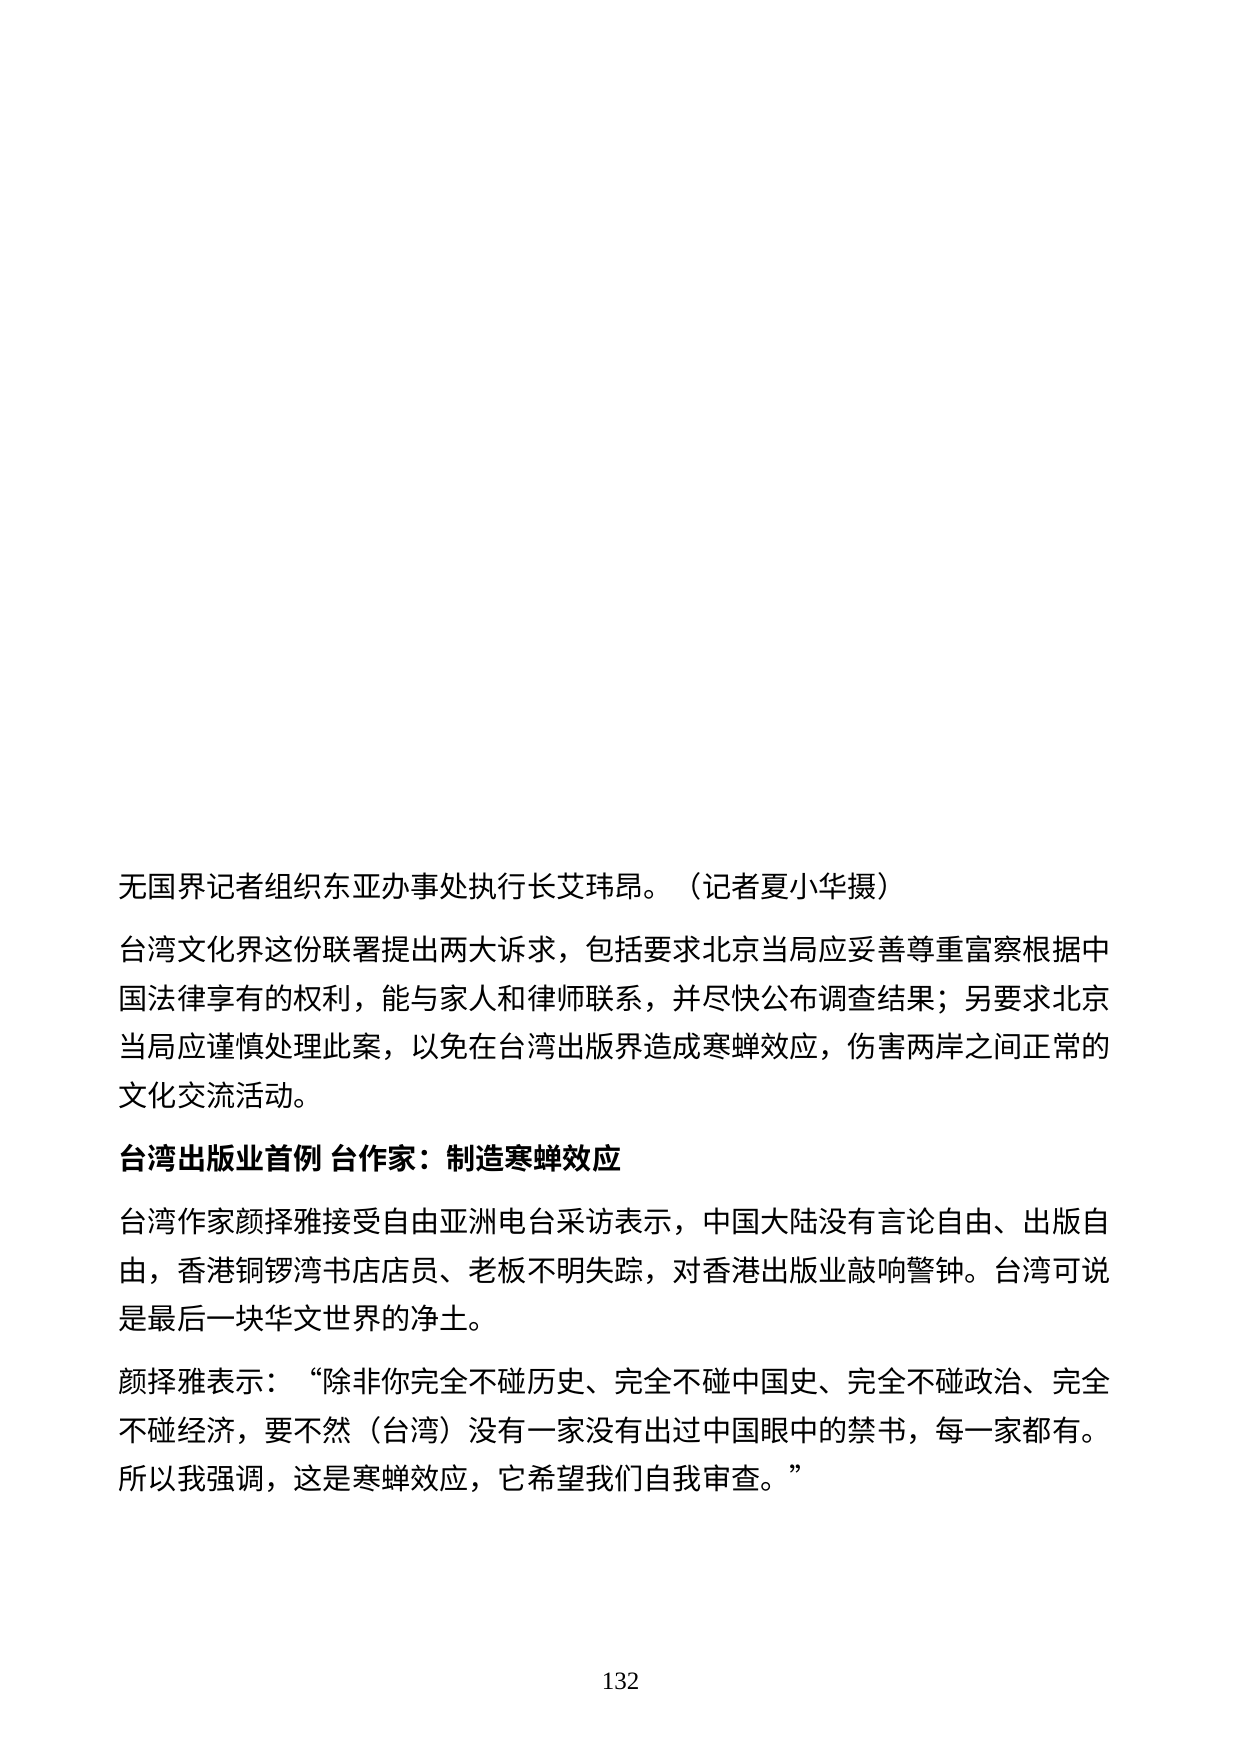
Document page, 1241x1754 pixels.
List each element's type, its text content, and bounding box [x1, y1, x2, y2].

text 台湾文化界这份联署提出两大诉求，包括要求北京当局应妥善尊重富察根据中国法律享有的权利，能与家人和律师联系，并尽快公布调查结果；另要求北京当局应谨慎处理此案，以免在台湾出版界造成寒蝉效应，伤害两岸之间正常的文化交流活动。 [118, 927, 1122, 1114]
text 台湾作家颜择雅接受自由亚洲电台采访表示，中国大陆没有言论自由、出版自由，香港铜锣湾书店店员、老板不明失踪，对香港出版业敲响警钟。台湾可说是最后一块华文世界的净土。 [118, 1198, 1122, 1338]
text 台湾出版业首例 台作家：制造寒蝉效应 [118, 1135, 1122, 1178]
text 颜择雅表示：“除非你完全不碰历史、完全不碰中国史、完全不碰政治、完全不碰经济，要不然（台湾）没有一家没有出过中国眼中的禁书，每一家都有。所以我强调，这是寒蝉效应，它希望我们自我审查。” [118, 1359, 1122, 1498]
text 无国界记者组织东亚办事处执行长艾玮昂。（记者夏小华摄） [118, 118, 1122, 906]
